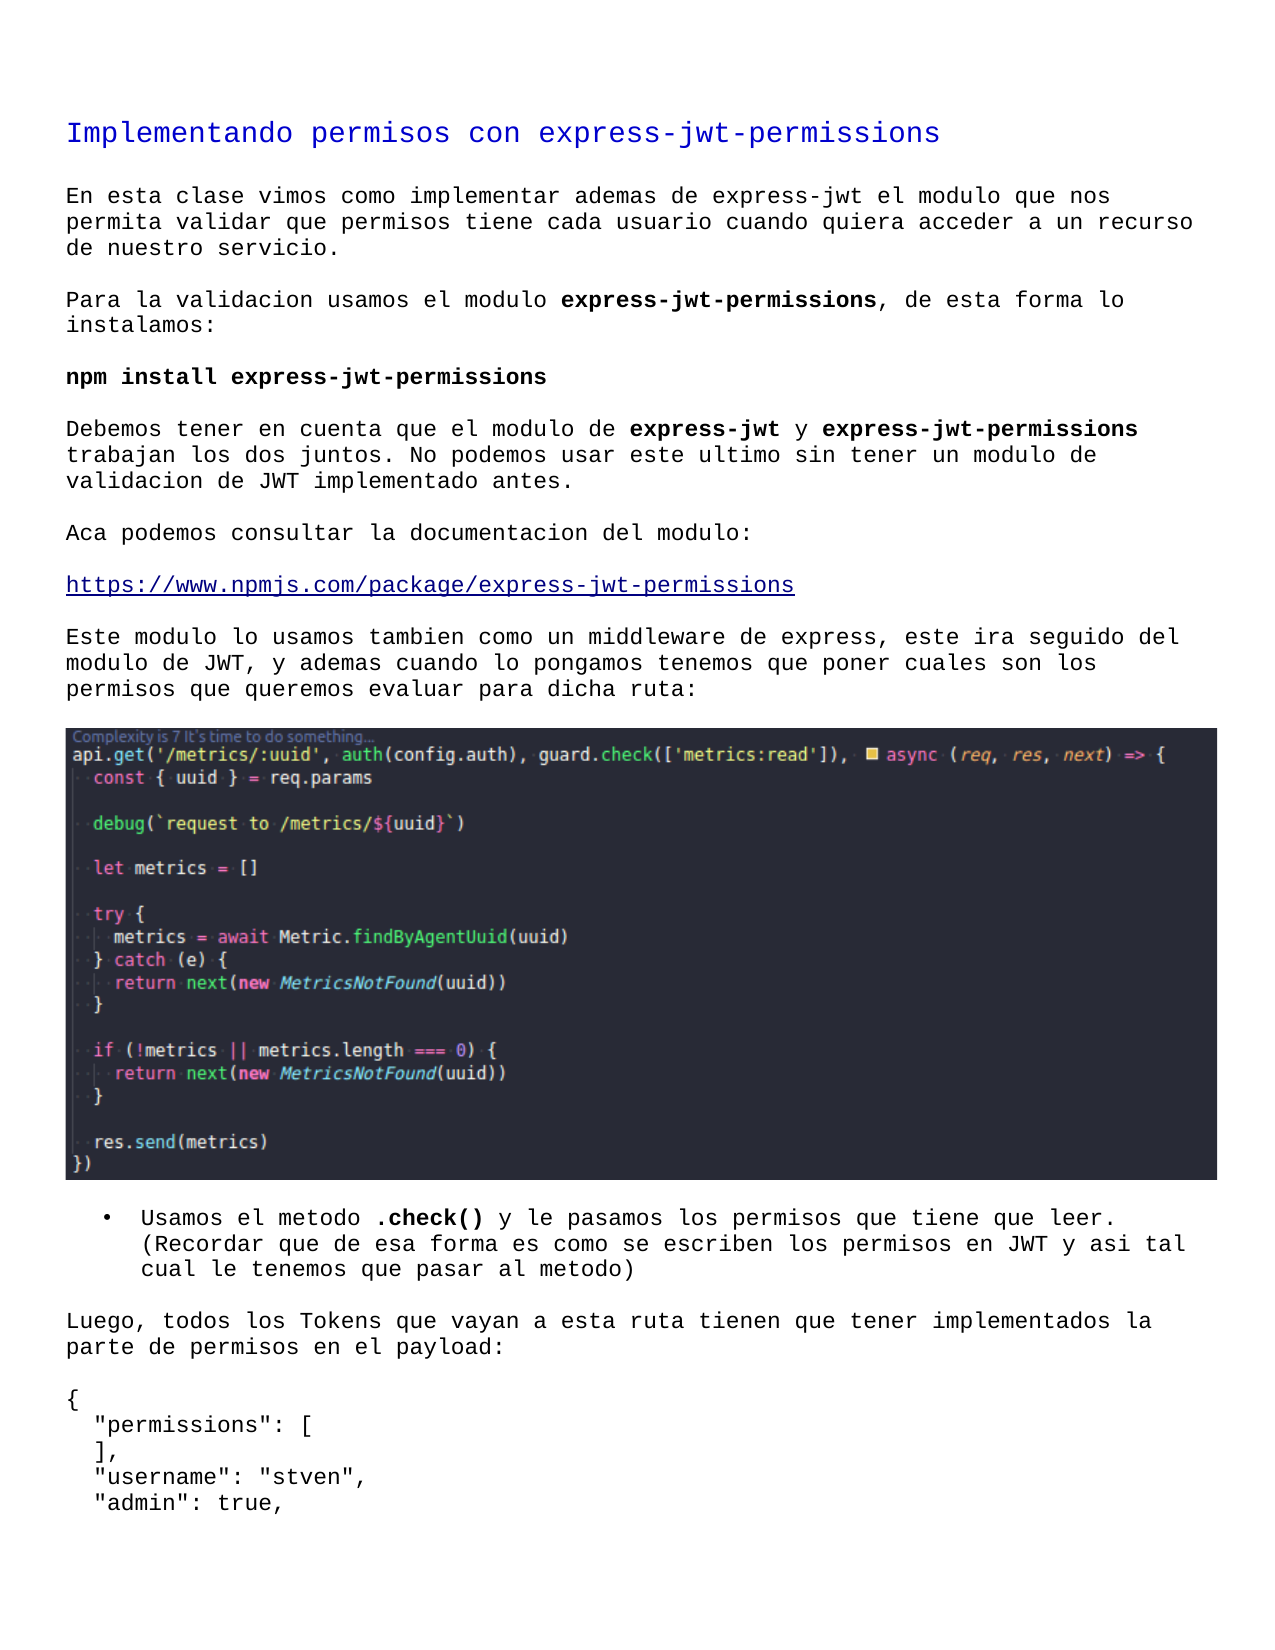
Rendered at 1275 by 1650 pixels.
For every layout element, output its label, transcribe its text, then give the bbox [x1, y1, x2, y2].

text Este modulo lo usamos tambien como un middleware de express, este ira seguido del modulo de JWT, y ademas cuando lo pongamos tenemos que poner cuales son los permisos que queremos evaluar para dicha ruta: [66, 625, 1217, 703]
text https://www.npmjs.com/package/express-jwt-permissions [66, 573, 1217, 599]
text "admin": true, [66, 1491, 1217, 1517]
text Para la validacion usamos el modulo express-jwt-permissions, de esta forma lo instalamos: [66, 288, 1217, 340]
text Luego, todos los Tokens que vayan a esta ruta tienen que tener implementados la parte de permisos en el payload: [66, 1310, 1217, 1362]
text Implementando permisos con express-jwt-permissions [66, 118, 1217, 151]
picture [65, 728, 1218, 1180]
text Debemos tener en cuenta que el modulo de express-jwt y express-jwt-permissions trabajan los dos juntos. No podemos usar este ultimo sin tener un modulo de validacion de JWT implementado antes. [66, 418, 1217, 495]
text npm install express-jwt-permissions [66, 366, 1217, 392]
text { [66, 1387, 1217, 1413]
text Aca podemos consultar la documentacion del modulo: [66, 521, 1217, 547]
text "username": "stven", [66, 1465, 1217, 1491]
text En esta clase vimos como implementar ademas de express-jwt el modulo que nos permita validar que permisos tiene cada usuario cuando quiera acceder a un recurso de nuestro servicio. [66, 184, 1217, 262]
text ], [66, 1439, 1217, 1465]
list Usamos el metodo .check() y le pasamos los permisos que tiene que leer. (Recordar que de esa forma es como se escriben los permisos en JWT y asi tal cual le tenemos que pasar al metodo) [103, 1206, 1217, 1284]
text "permissions": [ [66, 1413, 1217, 1439]
